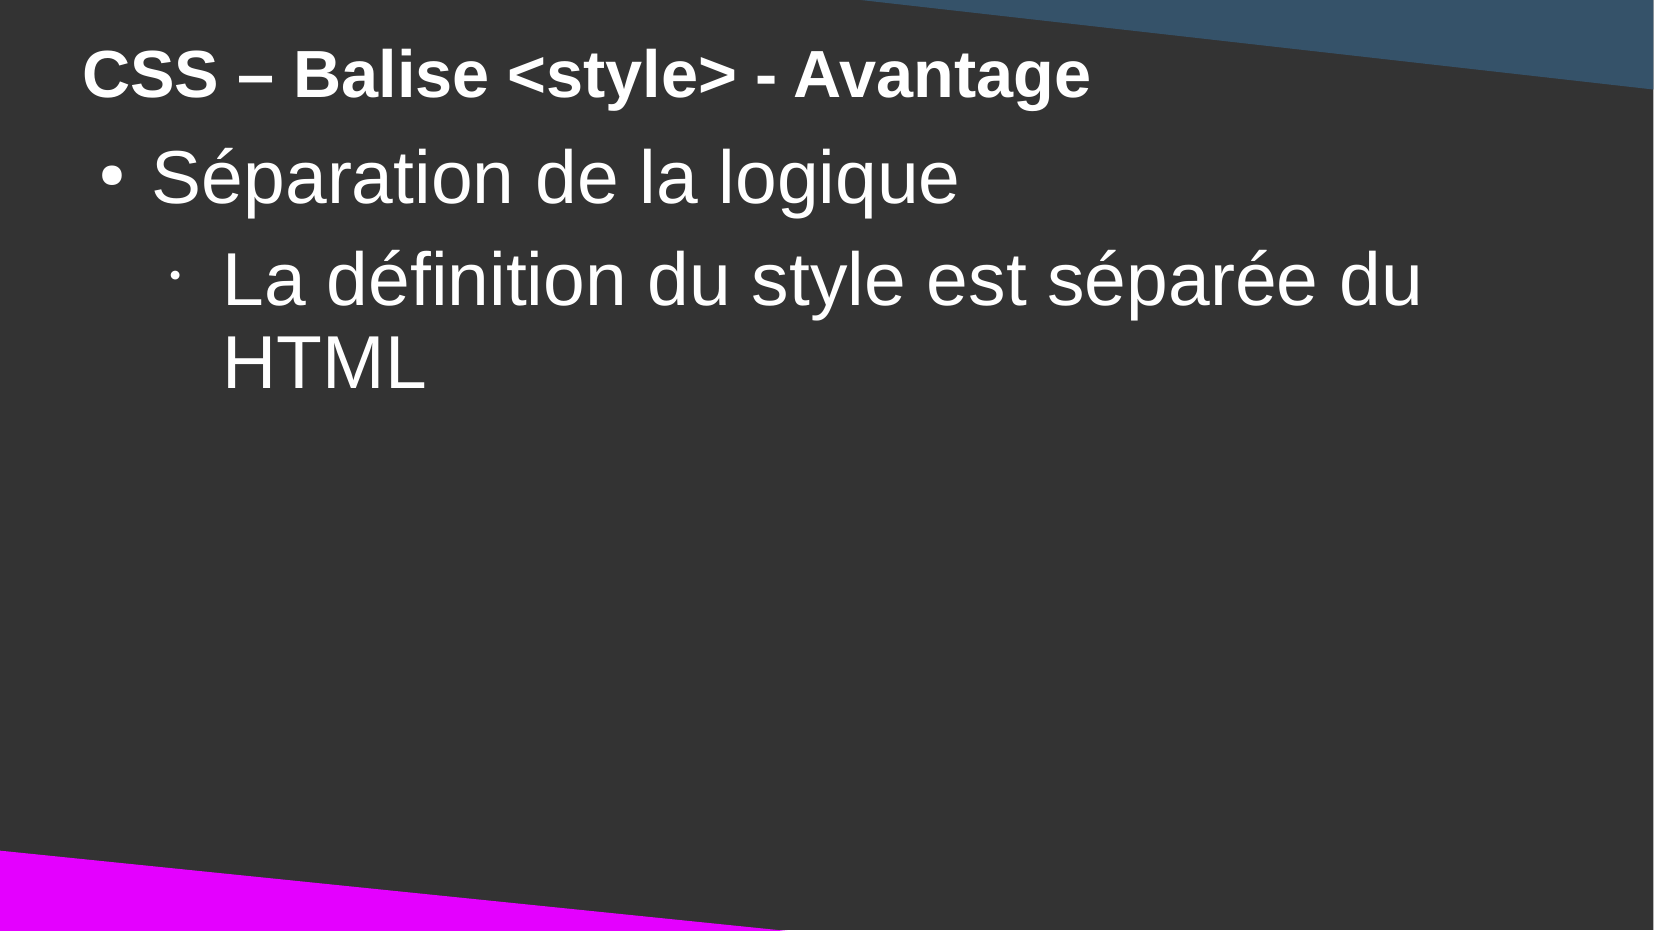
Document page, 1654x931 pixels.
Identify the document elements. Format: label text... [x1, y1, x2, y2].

text_box [860, 0, 1654, 90]
title CSS – Balise <style> - Avantage [82, 37, 1571, 122]
text_box [0, 850, 788, 931]
list Séparation de la logique La définition du style est séparée du HTML [80, 135, 1605, 550]
